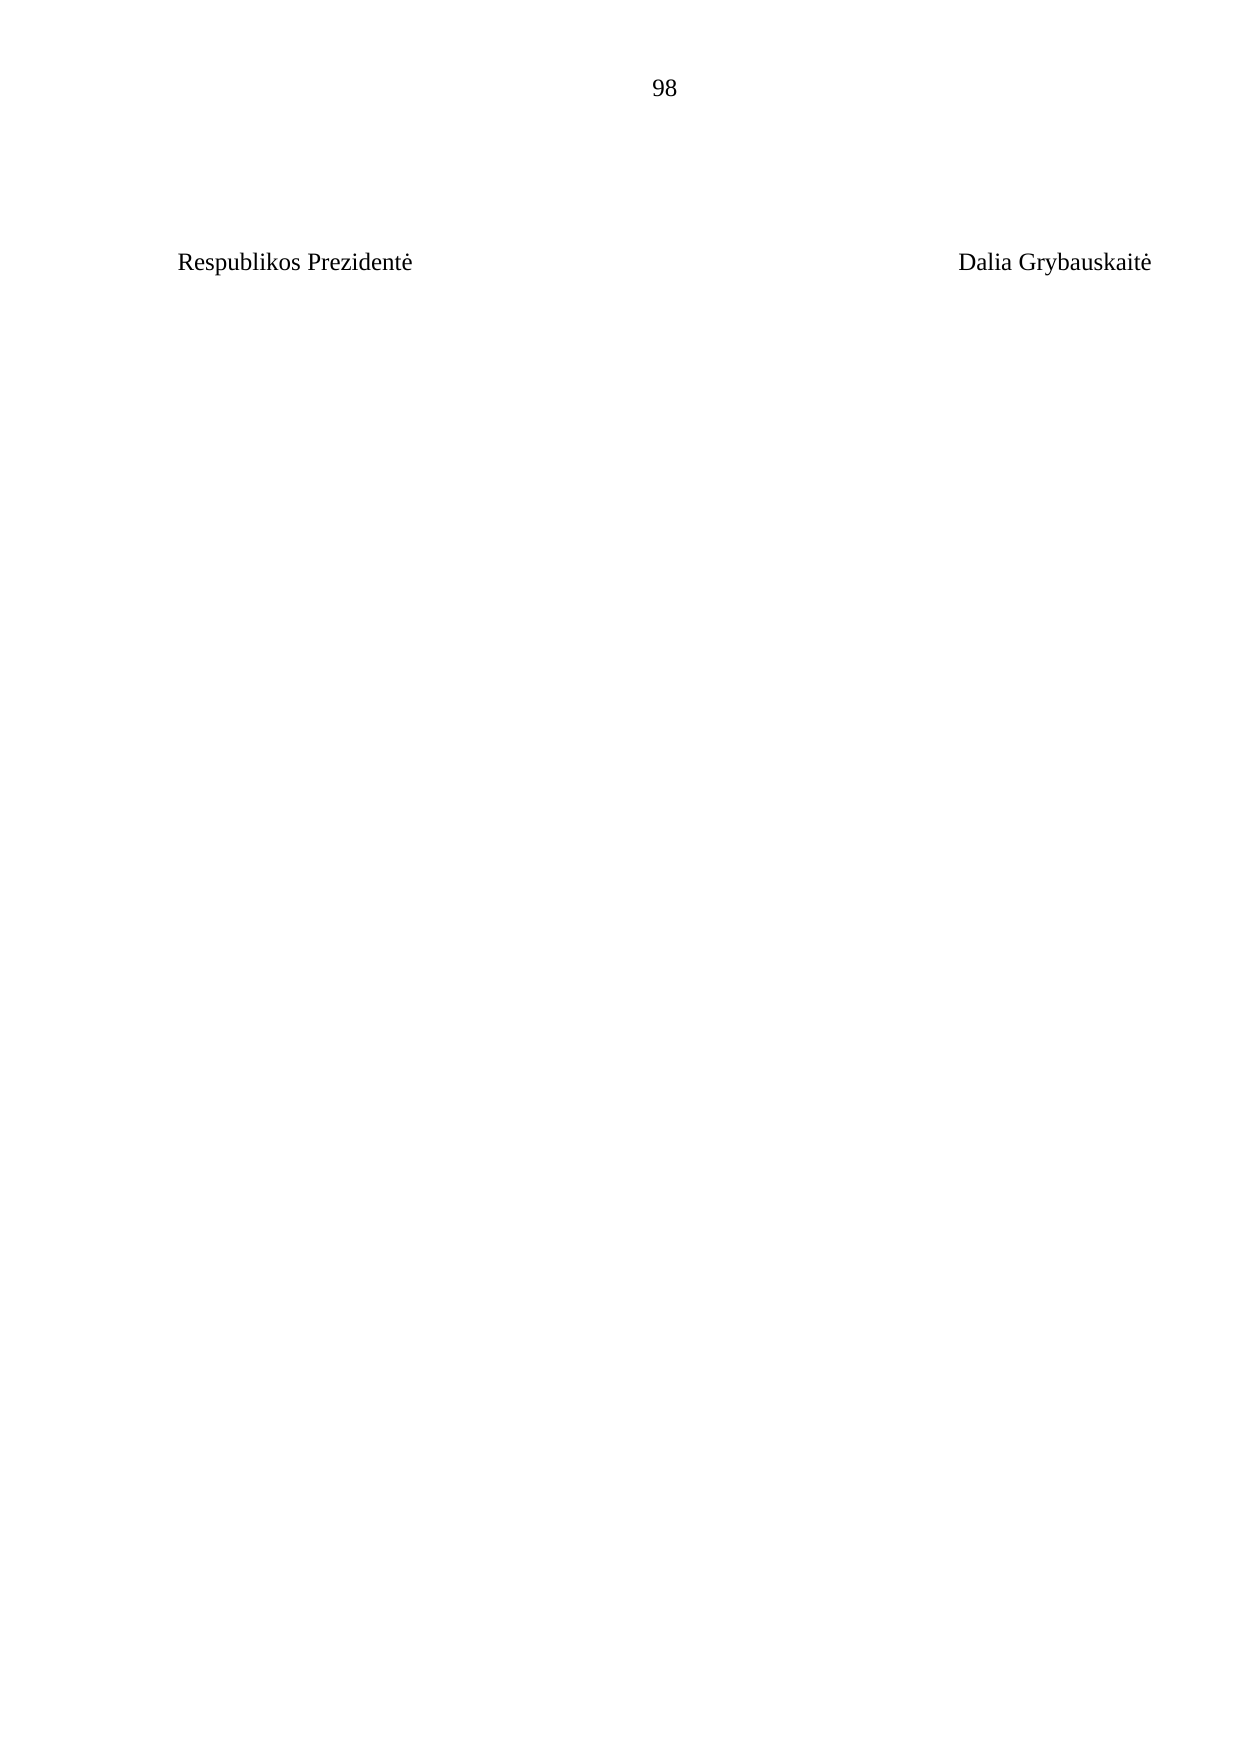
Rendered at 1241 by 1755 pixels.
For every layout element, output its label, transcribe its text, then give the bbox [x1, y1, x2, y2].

text Respublikos Prezidentė Dalia Grybauskaitė [177, 247, 1152, 276]
